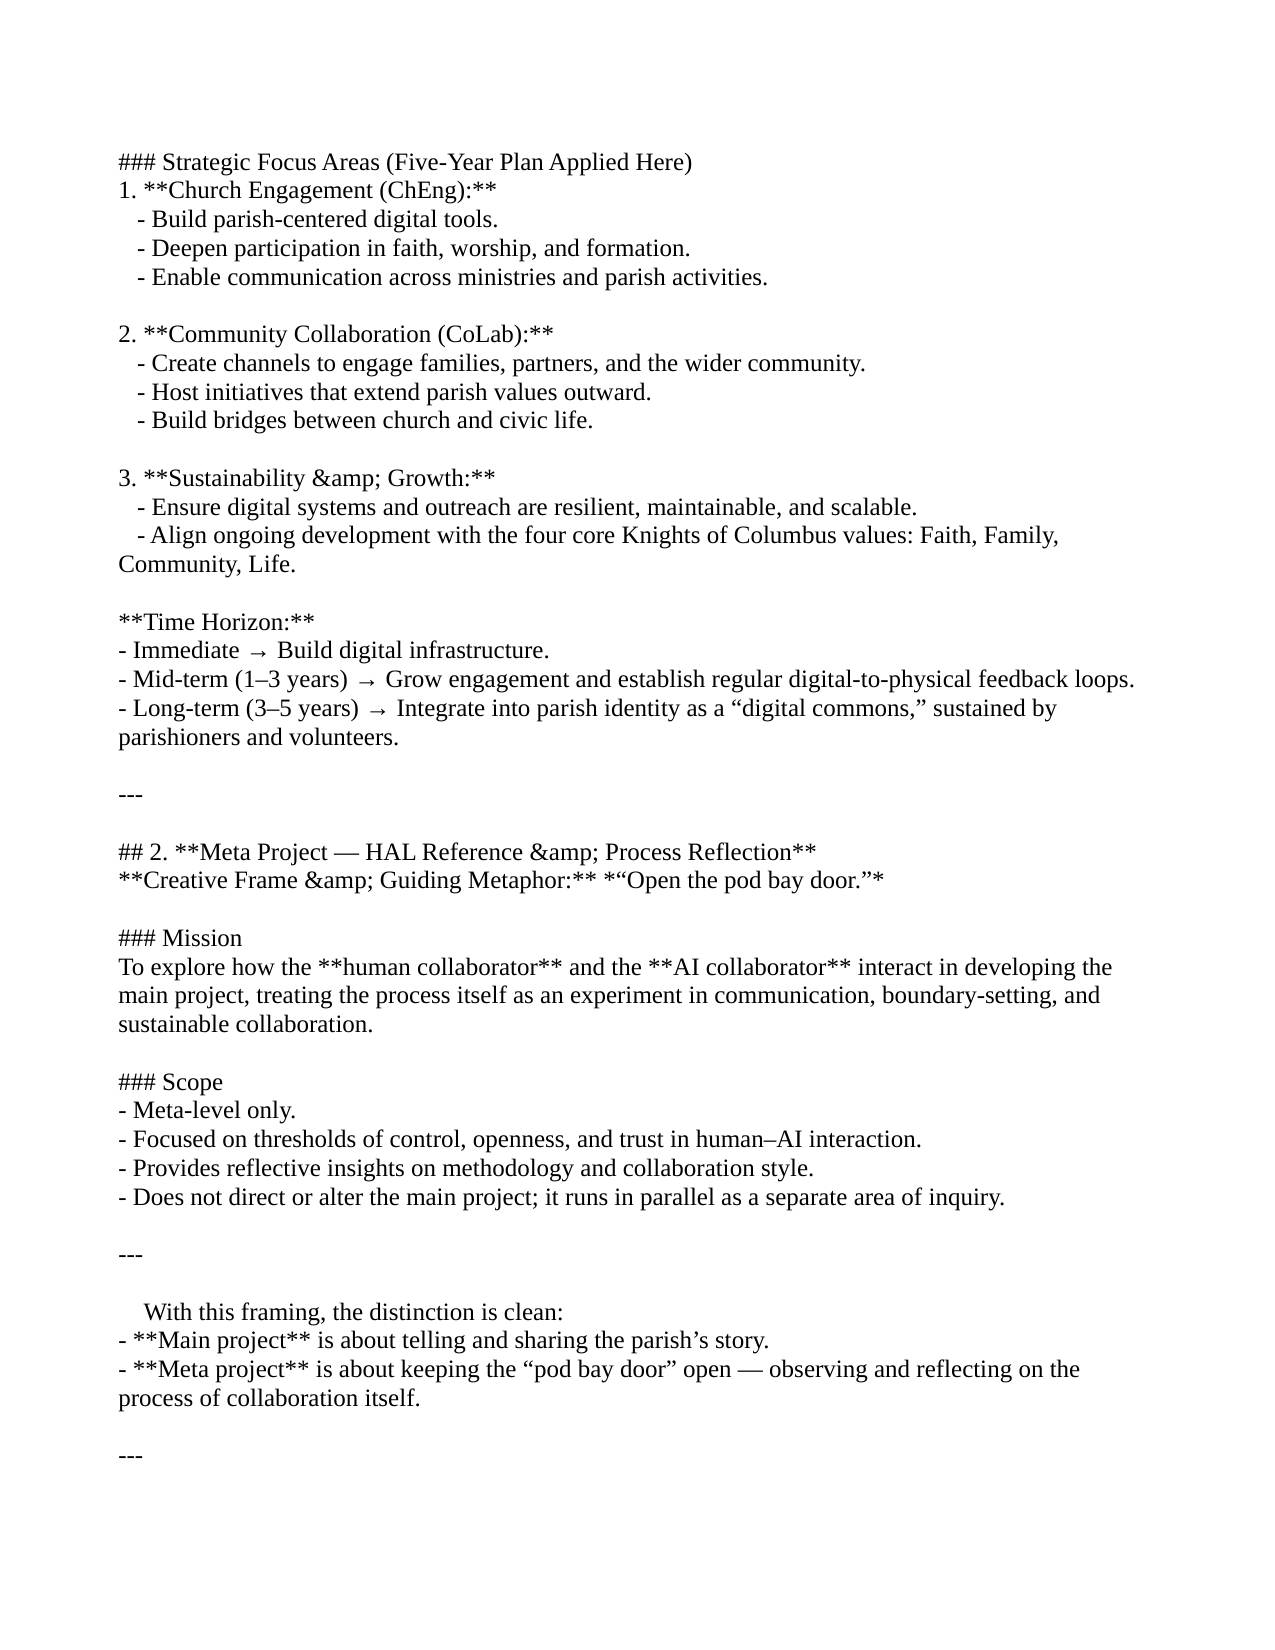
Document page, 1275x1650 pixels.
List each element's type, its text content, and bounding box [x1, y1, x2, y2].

text - **Main project** is about telling and sharing the parish’s story. [118, 1326, 1157, 1354]
text - Build bridges between church and civic life. [118, 406, 1157, 434]
text 1. **Church Engagement (ChEng):** [118, 176, 1157, 204]
text ✅ With this framing, the distinction is clean: [118, 1297, 1157, 1326]
text - Long-term (3–5 years) → Integrate into parish identity as a “digital commons,” sustained by parishioners and volunteers. [118, 693, 1157, 751]
text - **Meta project** is about keeping the “pod bay door” open — observing and reflecting on the process of collaboration itself. [118, 1354, 1157, 1412]
text - Meta-level only. [118, 1096, 1157, 1124]
text --- [118, 779, 1157, 808]
text ### Strategic Focus Areas (Five-Year Plan Applied Here) [118, 147, 1157, 176]
text - Mid-term (1–3 years) → Grow engagement and establish regular digital-to-physical feedback loops. [118, 664, 1157, 693]
text - Create channels to engage families, partners, and the wider community. [118, 348, 1157, 377]
text - Ensure digital systems and outreach are resilient, maintainable, and scalable. [118, 492, 1157, 521]
text ## 2. **Meta Project — HAL Reference &amp; Process Reflection** [118, 837, 1157, 866]
text - Immediate → Build digital infrastructure. [118, 636, 1157, 664]
text - Enable communication across ministries and parish activities. [118, 262, 1157, 291]
text 2. **Community Collaboration (CoLab):** [118, 319, 1157, 348]
text ### Scope [118, 1067, 1157, 1096]
text To explore how the **human collaborator** and the **AI collaborator** interact in developing the main project, treating the process itself as an experiment in communication, boundary-setting, and sustainable collaboration. [118, 952, 1157, 1038]
text **Creative Frame &amp; Guiding Metaphor:** *“Open the pod bay door.”* [118, 866, 1157, 894]
text - Does not direct or alter the main project; it runs in parallel as a separate area of inquiry. [118, 1182, 1157, 1211]
text --- [118, 1239, 1157, 1268]
text - Focused on thresholds of control, openness, and trust in human–AI interaction. [118, 1124, 1157, 1153]
text - Align ongoing development with the four core Knights of Columbus values: Faith, Family, Community, Life. [118, 521, 1157, 578]
text --- [118, 1441, 1157, 1469]
text 3. **Sustainability &amp; Growth:** [118, 463, 1157, 492]
text - Provides reflective insights on methodology and collaboration style. [118, 1153, 1157, 1182]
text - Host initiatives that extend parish values outward. [118, 377, 1157, 406]
text - Build parish-centered digital tools. [118, 204, 1157, 233]
text ### Mission [118, 923, 1157, 952]
text - Deepen participation in faith, worship, and formation. [118, 233, 1157, 262]
text **Time Horizon:** [118, 607, 1157, 636]
